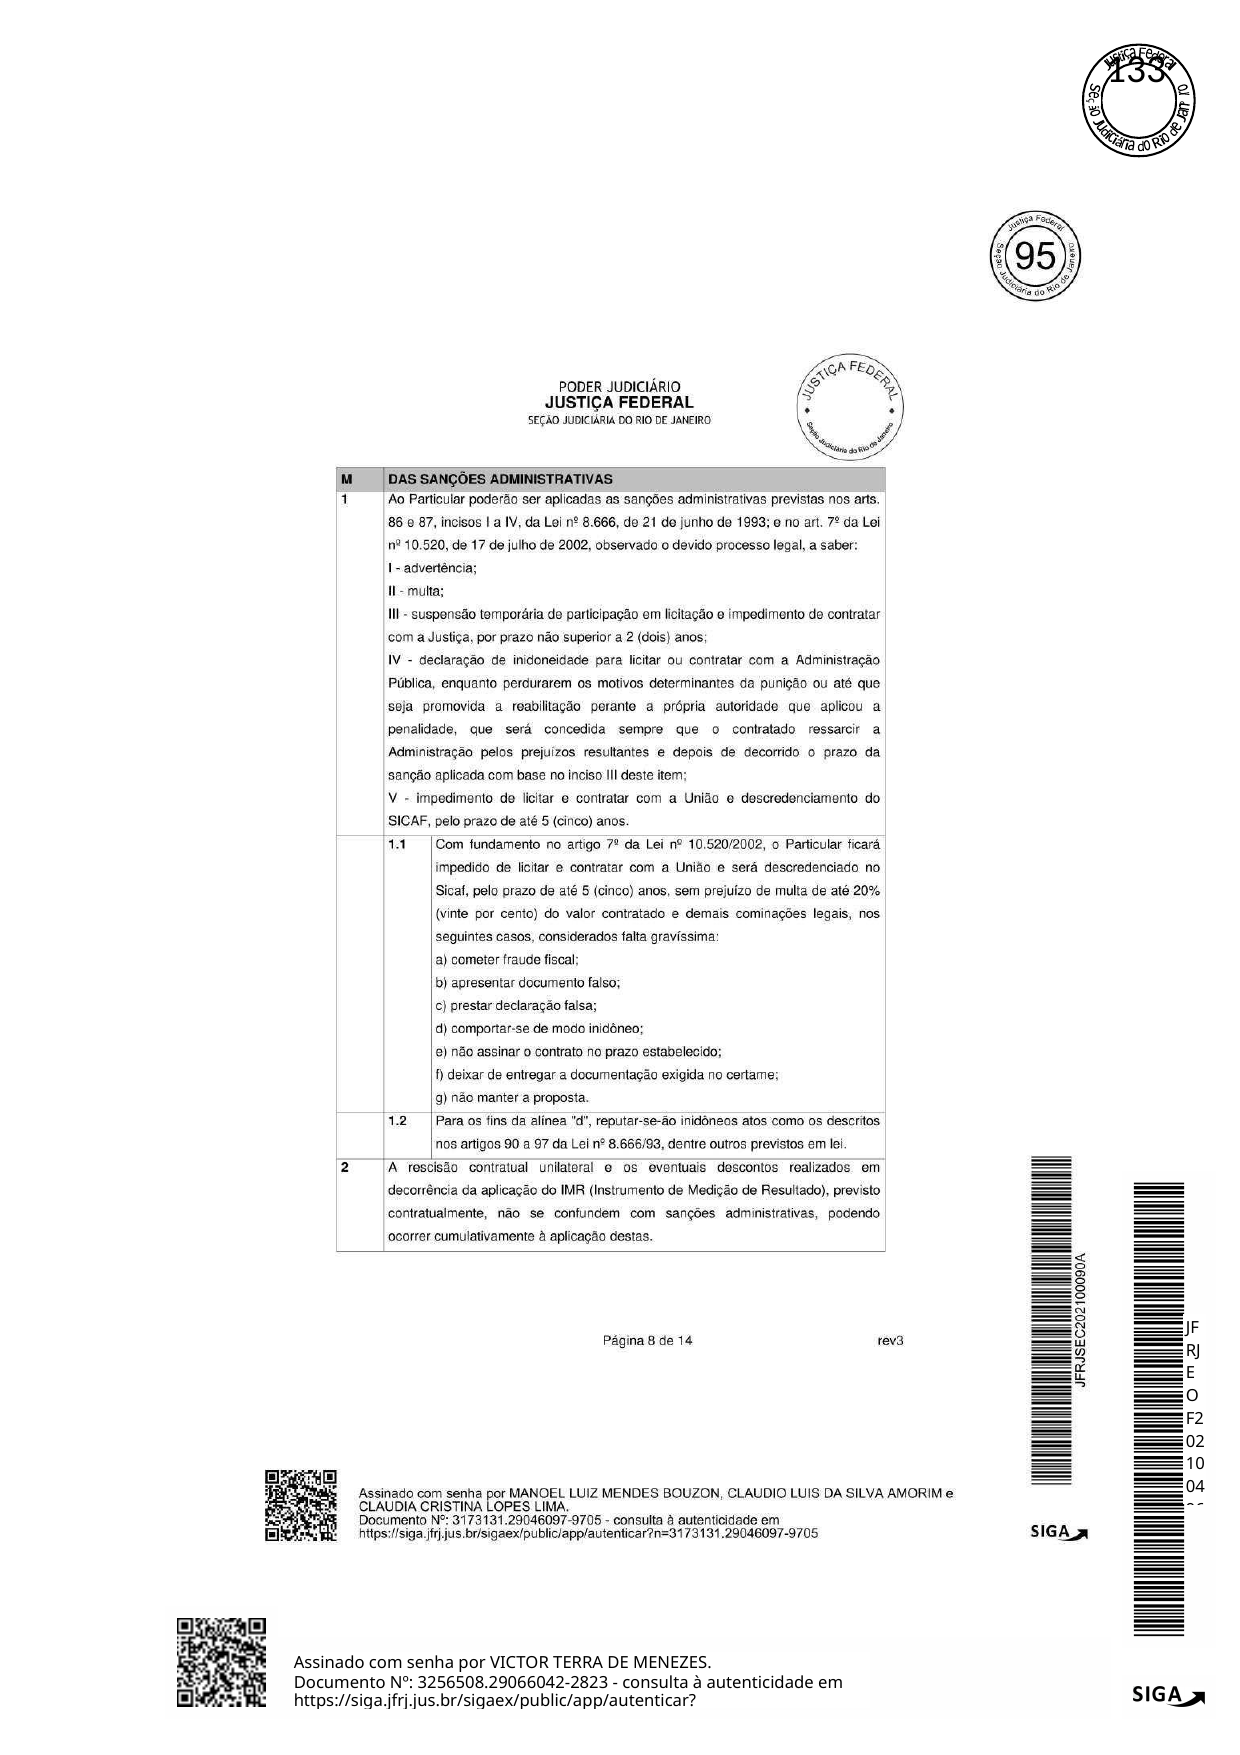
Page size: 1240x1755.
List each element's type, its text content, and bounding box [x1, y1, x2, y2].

text e [1179, 97, 1193, 105]
text ç [1085, 98, 1099, 106]
text JFRJEOF202100496V01 [1186, 1316, 1206, 1504]
